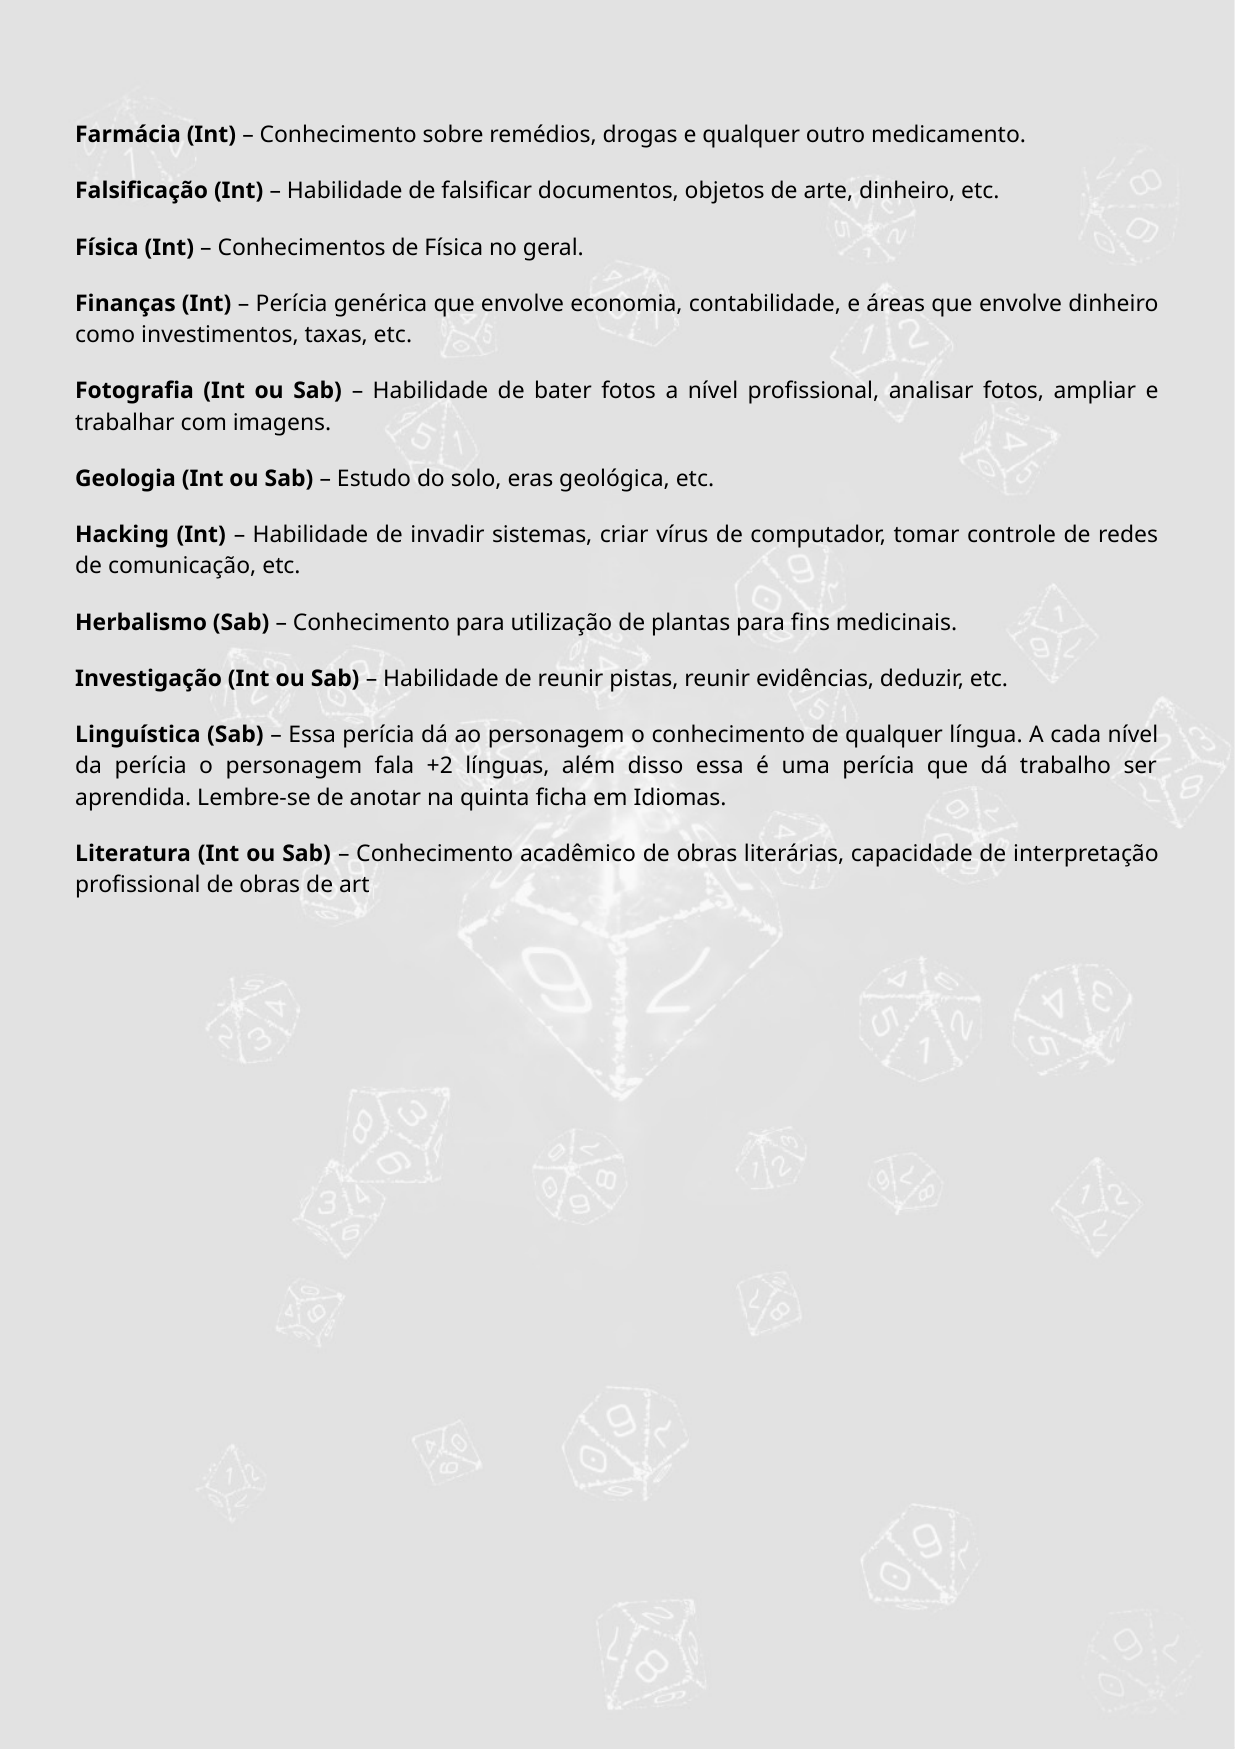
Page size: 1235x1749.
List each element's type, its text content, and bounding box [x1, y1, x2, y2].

text Herbalismo (Sab) – Conhecimento para utilização de plantas para fins medicinais. [75, 606, 1159, 637]
text Farmácia (Int) – Conhecimento sobre remédios, drogas e qualquer outro medicamento. [75, 118, 1159, 149]
text Linguística (Sab) – Essa perícia dá ao personagem o conhecimento de qualquer língua. A cada nível da perícia o personagem fala +2 línguas, além disso essa é uma perícia que dá trabalho ser aprendida. Lembre-se de anotar na quinta ficha em Idiomas. [75, 718, 1159, 812]
text Geologia (Int ou Sab) – Estudo do solo, eras geológica, etc. [75, 462, 1159, 493]
text Literatura (Int ou Sab) – Conhecimento acadêmico de obras literárias, capacidade de interpretação profissional de obras de art [75, 837, 1159, 899]
text Investigação (Int ou Sab) – Habilidade de reunir pistas, reunir evidências, deduzir, etc. [75, 662, 1159, 693]
picture [0, 0, 1235, 1749]
text Finanças (Int) – Perícia genérica que envolve economia, contabilidade, e áreas que envolve dinheiro como investimentos, taxas, etc. [75, 287, 1159, 349]
text Física (Int) – Conhecimentos de Física no geral. [75, 231, 1159, 262]
text Fotografia (Int ou Sab) – Habilidade de bater fotos a nível profissional, analisar fotos, ampliar e trabalhar com imagens. [75, 374, 1159, 437]
text Falsificação (Int) – Habilidade de falsificar documentos, objetos de arte, dinheiro, etc. [75, 174, 1159, 206]
text Hacking (Int) – Habilidade de invadir sistemas, criar vírus de computador, tomar controle de redes de comunicação, etc. [75, 518, 1159, 581]
